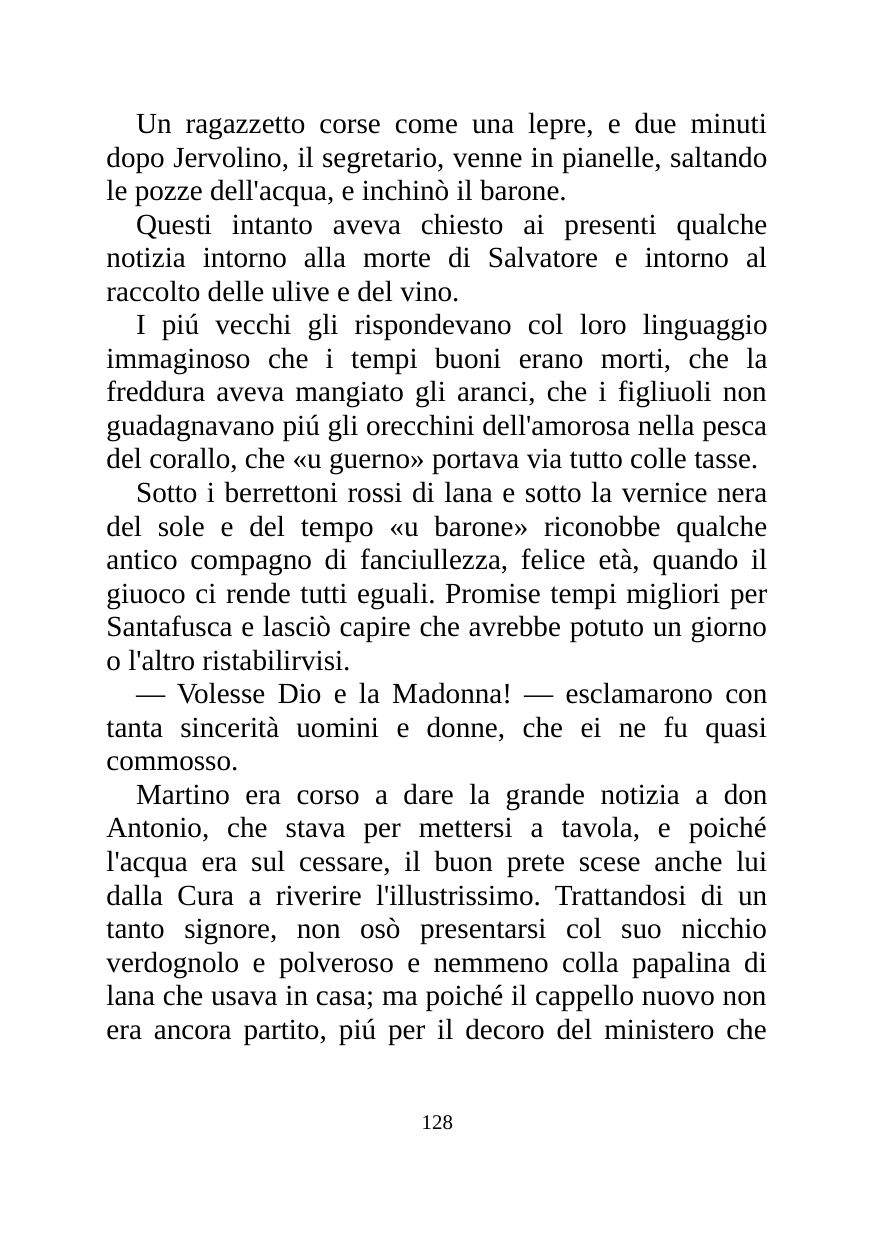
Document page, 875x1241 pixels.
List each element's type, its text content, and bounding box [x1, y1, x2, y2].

text Sotto i berrettoni rossi di lana e sotto la vernice nera del sole e del tempo «u barone» riconobbe qualche antico compagno di fanciullezza, felice età, quando il giuoco ci rende tutti eguali. Promise tempi migliori per Santafusca e lasciò capire che avrebbe potuto un giorno o l'altro ristabilirvisi. [106, 475, 768, 676]
text — Volesse Dio e la Madonna! — esclamarono con tanta sincerità uomini e donne, che ei ne fu quasi commosso. [106, 676, 768, 777]
text I piú vecchi gli rispondevano col loro linguaggio immaginoso che i tempi buoni erano morti, che la freddura aveva mangiato gli aranci, che i figliuoli non guadagnavano piú gli orecchini dell'amorosa nella pesca del corallo, che «u guerno» portava via tutto colle tasse. [106, 307, 768, 475]
text Un ragazzetto corse come una lepre, e due minuti dopo Jervolino, il segretario, venne in pianelle, saltando le pozze dell'acqua, e inchinò il barone. [106, 106, 768, 207]
text Questi intanto aveva chiesto ai presenti qualche notizia intorno alla morte di Salvatore e intorno al raccolto delle ulive e del vino. [106, 207, 768, 307]
text Martino era corso a dare la grande notizia a don Antonio, che stava per mettersi a tavola, e poiché l'acqua era sul cessare, il buon prete scese anche lui dalla Cura a riverire l'illustrissimo. Trattandosi di un tanto signore, non osò presentarsi col suo nicchio verdognolo e polveroso e nemmeno colla papalina di lana che usava in casa; ma poiché il cappello nuovo non era ancora partito, piú per il decoro del ministero che [106, 777, 768, 1045]
